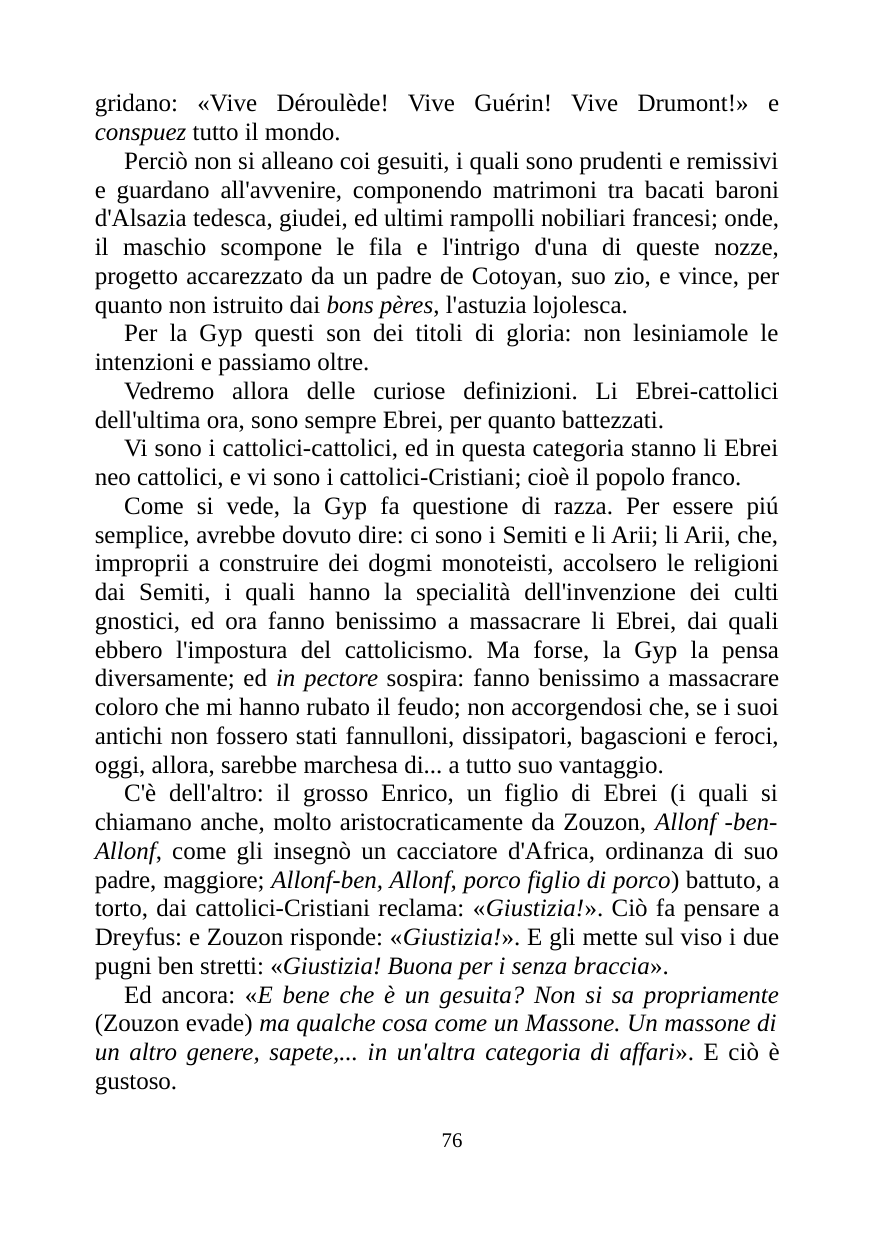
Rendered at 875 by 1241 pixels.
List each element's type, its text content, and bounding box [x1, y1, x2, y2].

text Vi sono i cattolici-cattolici, ed in questa categoria stanno li Ebrei neo cattolici, e vi sono i cattolici-Cristiani; cioè il popolo franco. [94, 433, 779, 491]
text Come si vede, la Gyp fa questione di razza. Per essere piú semplice, avrebbe dovuto dire: ci sono i Semiti e li Arii; li Arii, che, improprii a construire dei dogmi monoteisti, accolsero le religioni dai Semiti, i quali hanno la specialità dell'invenzione dei culti gnostici, ed ora fanno benissimo a massacrare li Ebrei, dai quali ebbero l'impostura del cattolicismo. Ma forse, la Gyp la pensa diversamente; ed in pectore sospira: fanno benissimo a massacrare coloro che mi hanno rubato il feudo; non accorgendosi che, se i suoi antichi non fossero stati fannulloni, dissipatori, bagascioni e feroci, oggi, allora, sarebbe marchesa di... a tutto suo vantaggio. [94, 491, 779, 778]
text Vedremo allora delle curiose definizioni. Li Ebrei-cattolici dell'ultima ora, sono sempre Ebrei, per quanto battezzati. [94, 376, 779, 433]
text gridano: «Vive Déroulède! Vive Guérin! Vive Drumont!» e conspuez tutto il mondo. [94, 88, 779, 146]
text Ed ancora: «E bene che è un gesuita? Non si sa propriamente (Zouzon evade) ma qualche cosa come un Massone. Un massone di un altro genere, sapete,... in un'altra categoria di affari». E ciò è gustoso. [94, 980, 779, 1095]
text Perciò non si alleano coi gesuiti, i quali sono prudenti e remissivi e guardano all'avvenire, componendo matrimoni tra bacati baroni d'Alsazia tedesca, giudei, ed ultimi rampolli nobiliari francesi; onde, il maschio scompone le fila e l'intrigo d'una di queste nozze, progetto accarezzato da un padre de Cotoyan, suo zio, e vince, per quanto non istruito dai bons pères, l'astuzia lojolesca. [94, 146, 779, 318]
text Per la Gyp questi son dei titoli di gloria: non lesiniamole le intenzioni e passiamo oltre. [94, 318, 779, 376]
text C'è dell'altro: il grosso Enrico, un figlio di Ebrei (i quali si chiamano anche, molto aristocraticamente da Zouzon, Allonf -ben-Allonf, come gli insegnò un cacciatore d'Africa, ordinanza di suo padre, maggiore; Allonf-ben, Allonf, porco figlio di porco) battuto, a torto, dai cattolici-Cristiani reclama: «Giustizia!». Ciò fa pensare a Dreyfus: e Zouzon risponde: «Giustizia!». E gli mette sul viso i due pugni ben stretti: «Giustizia! Buona per i senza braccia». [94, 778, 779, 980]
